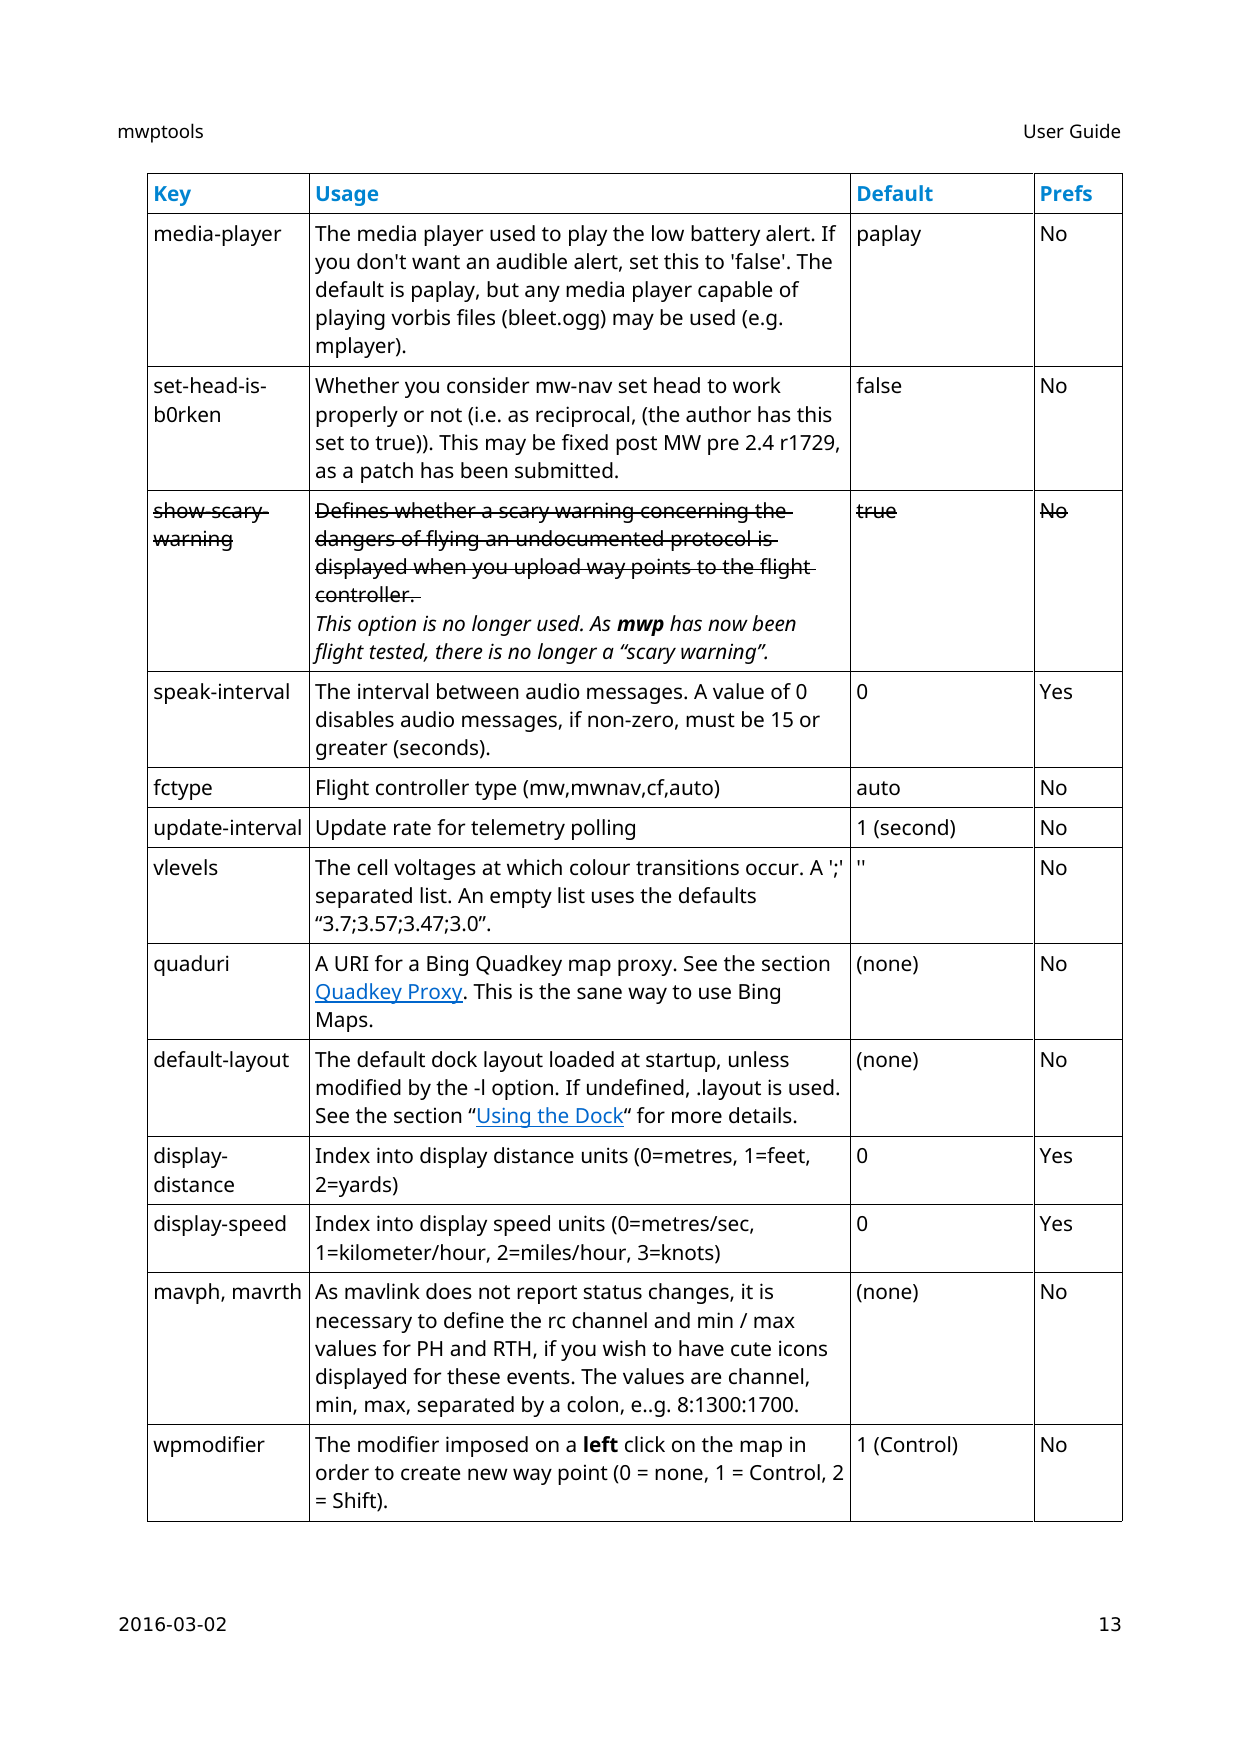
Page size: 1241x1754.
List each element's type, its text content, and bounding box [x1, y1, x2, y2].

table_cell 1 (second) [851, 808, 1033, 847]
table_cell display-distance [148, 1137, 309, 1204]
table_header Default [851, 174, 1033, 213]
table_cell vlevels [148, 848, 309, 943]
table_cell display-speed [148, 1205, 309, 1272]
table_cell No [1035, 367, 1122, 490]
table_cell Yes [1035, 672, 1122, 767]
table_cell Yes [1035, 1137, 1122, 1204]
table_header Key [148, 174, 309, 213]
table_cell Index into display speed units (0=metres/sec, 1=kilometer/hour, 2=miles/hour, 3=knots) [310, 1205, 850, 1272]
table_cell No [1035, 768, 1122, 807]
table_cell 0 [851, 672, 1033, 767]
table_cell No [1035, 944, 1122, 1039]
table_cell update-interval [148, 808, 309, 847]
table_cell (none) [851, 1040, 1033, 1136]
table_cell show-scary-warning [148, 491, 309, 671]
table_cell No [1035, 848, 1122, 943]
table_cell Update rate for telemetry polling [310, 808, 850, 847]
table_header Usage [310, 174, 850, 213]
table_cell (none) [851, 944, 1033, 1039]
table_cell true [851, 491, 1033, 671]
table_cell No [1035, 491, 1122, 671]
table_cell Defines whether a scary warning concerning the dangers of flying an undocumented protocol is displayed when you upload way points to the flight controller. This option is no longer used. As mwp has now been flight tested, there is no longer a “scary warning”. [310, 491, 850, 671]
table_cell default-layout [148, 1040, 309, 1136]
table_cell set-head-is-b0rken [148, 367, 309, 490]
table_cell The modifier imposed on a left click on the map in order to create new way point (0 = none, 1 = Control, 2 = Shift). [310, 1425, 850, 1521]
table_cell No [1035, 1273, 1122, 1424]
table_cell auto [851, 768, 1033, 807]
table_cell 0 [851, 1205, 1033, 1272]
table_cell No [1035, 808, 1122, 847]
table_cell mavph, mavrth [148, 1273, 309, 1424]
table_cell No [1035, 214, 1122, 366]
table_cell speak-interval [148, 672, 309, 767]
table_cell (none) [851, 1273, 1033, 1424]
table_cell As mavlink does not report status changes, it is necessary to define the rc channel and min / max values for PH and RTH, if you wish to have cute icons displayed for these events. The values are channel, min, max, separated by a colon, e..g. 8:1300:1700. [310, 1273, 850, 1424]
table_cell wpmodifier [148, 1425, 309, 1521]
table_cell The default dock layout loaded at startup, unless modified by the -l option. If undefined, .layout is used. See the section “Using the Dock“ for more details. [310, 1040, 850, 1136]
table_cell 0 [851, 1137, 1033, 1204]
table_cell fctype [148, 768, 309, 807]
table_cell paplay [851, 214, 1033, 366]
table_cell Yes [1035, 1205, 1122, 1272]
table_cell media-player [148, 214, 309, 366]
table_cell The interval between audio messages. A value of 0 disables audio messages, if non-zero, must be 15 or greater (seconds). [310, 672, 850, 767]
table_cell The cell voltages at which colour transitions occur. A ';' separated list. An empty list uses the defaults “3.7;3.57;3.47;3.0”. [310, 848, 850, 943]
table_cell Flight controller type (mw,mwnav,cf,auto) [310, 768, 850, 807]
table_cell No [1035, 1425, 1122, 1521]
table_cell Index into display distance units (0=metres, 1=feet, 2=yards) [310, 1137, 850, 1204]
table_cell '' [851, 848, 1033, 943]
table_cell A URI for a Bing Quadkey map proxy. See the section Quadkey Proxy. This is the sane way to use Bing Maps. [310, 944, 850, 1039]
table_cell The media player used to play the low battery alert. If you don't want an audible alert, set this to 'false'. The default is paplay, but any media player capable of playing vorbis files (bleet.ogg) may be used (e.g. mplayer). [310, 214, 850, 366]
table_cell 1 (Control) [851, 1425, 1033, 1521]
table_cell No [1035, 1040, 1122, 1136]
table_cell quaduri [148, 944, 309, 1039]
table_header Prefs [1035, 174, 1122, 213]
table_cell Whether you consider mw-nav set head to work properly or not (i.e. as reciprocal, (the author has this set to true)). This may be fixed post MW pre 2.4 r1729, as a patch has been submitted. [310, 367, 850, 490]
table_cell false [851, 367, 1033, 490]
